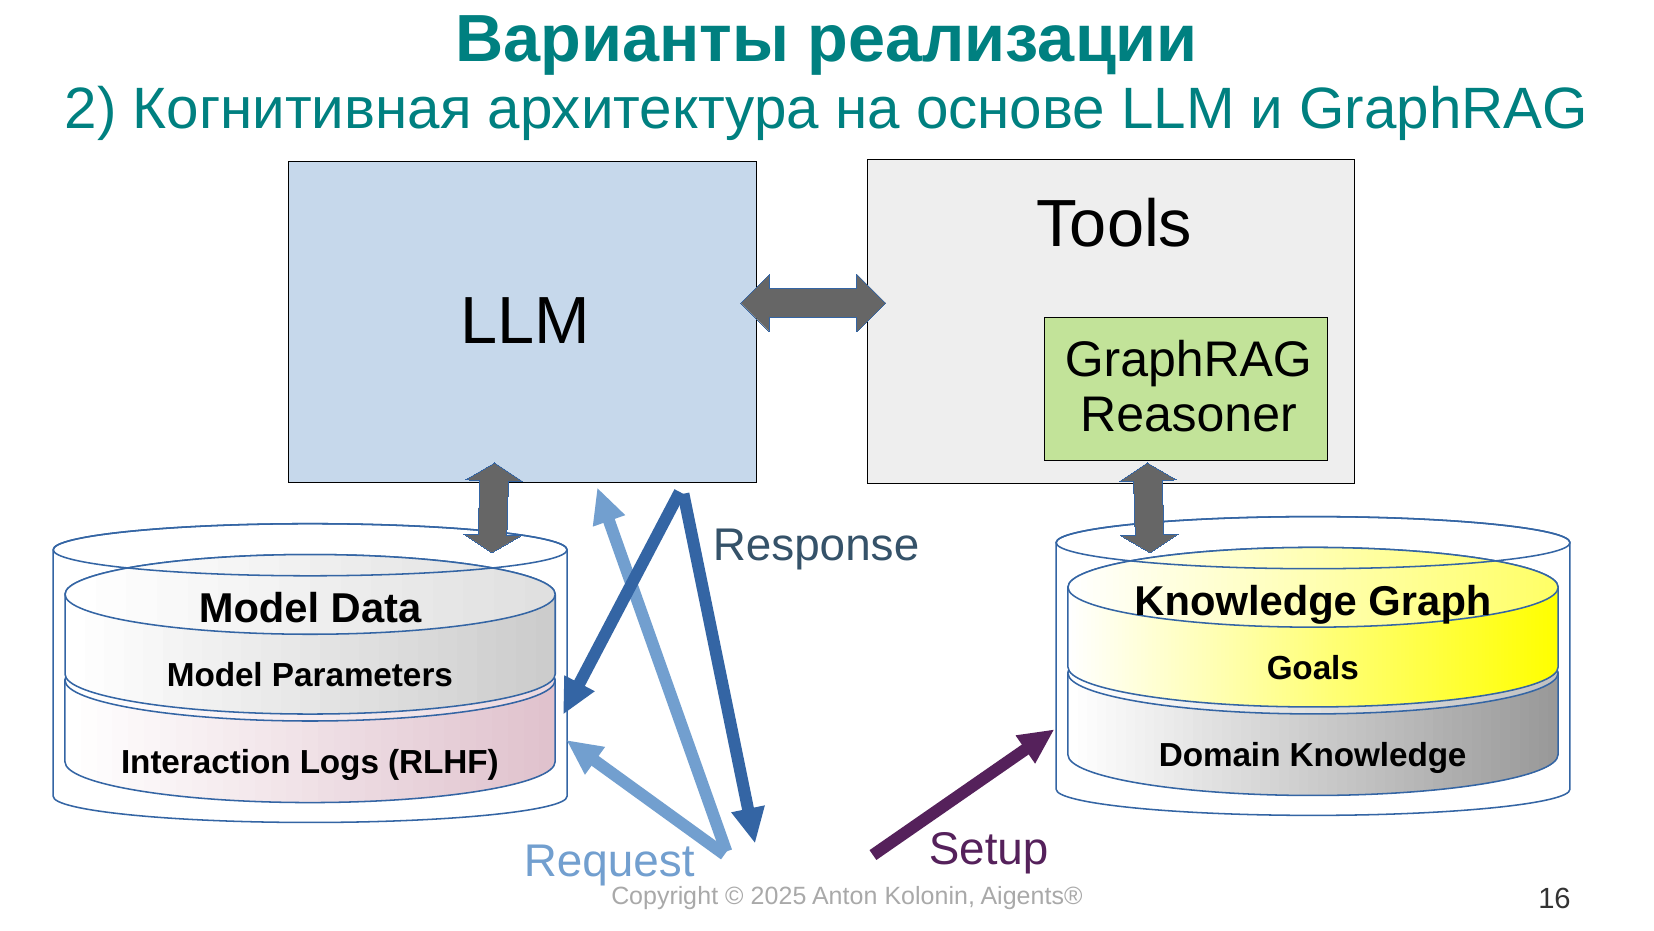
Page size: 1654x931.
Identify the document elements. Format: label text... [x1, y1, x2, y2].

text_box Model Data [53, 550, 568, 823]
text_box LLM [345, 159, 706, 481]
text_box [288, 159, 1355, 553]
text_box Knowledge Graph [1056, 545, 1570, 816]
text_box GraphRAG Reasoner [1050, 321, 1327, 452]
text_box Request [509, 827, 764, 897]
text_box Response [698, 511, 952, 596]
text_box Варианты реализации 2) Когнитивная архитектура на основе LLM и GraphRAG [0, 0, 1654, 150]
text_box Tools [927, 158, 1302, 289]
text_box Setup [913, 815, 1168, 885]
